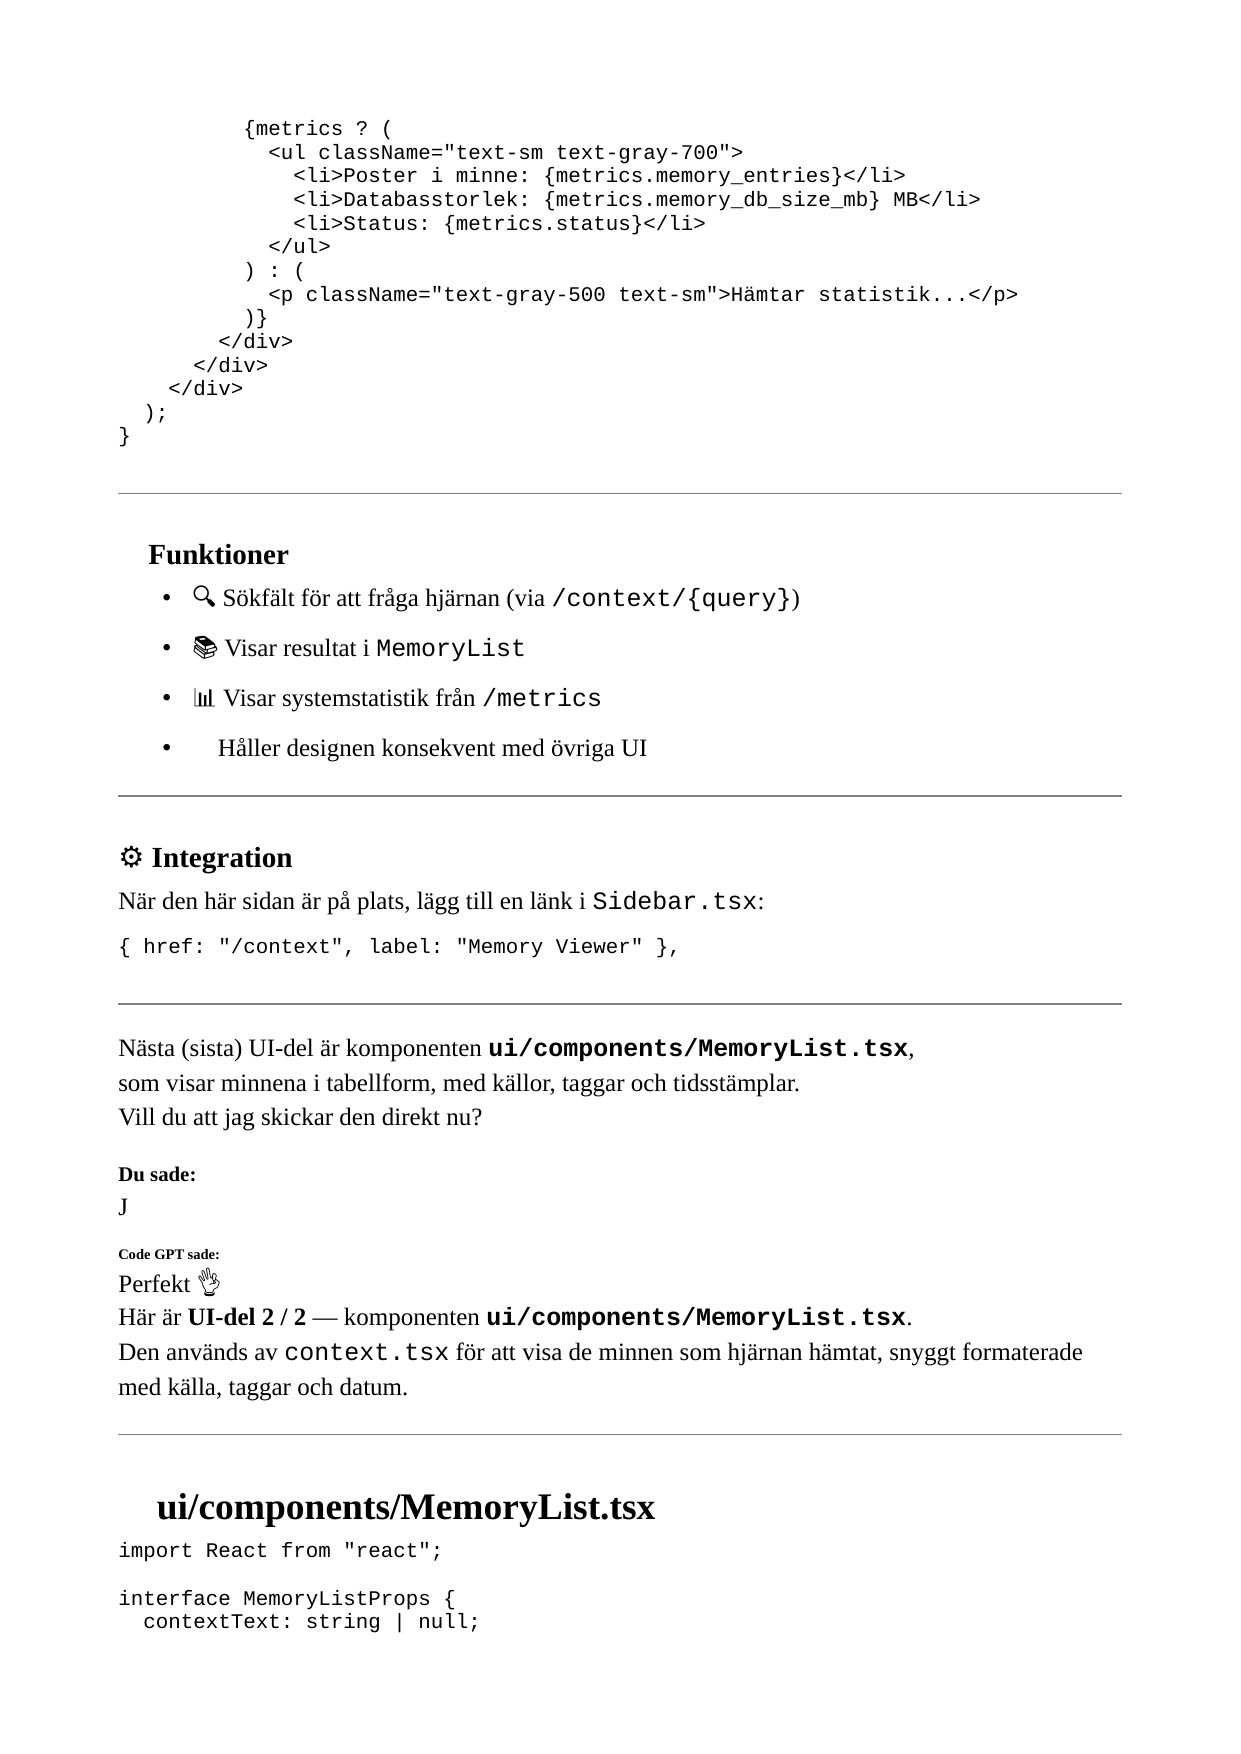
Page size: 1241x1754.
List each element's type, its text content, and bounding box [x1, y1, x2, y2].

subtitle Code GPT sade: [118, 1246, 1122, 1263]
text Nästa (sista) UI-del är komponenten ui/components/MemoryList.tsx, som visar minnena i tabellform, med källor, taggar och tidsstämplar. Vill du att jag skickar den direkt nu? [118, 1033, 1122, 1130]
text { href: "/context", label: "Memory Viewer" }, [118, 936, 1122, 960]
text <p className="text-gray-500 text-sm">Hämtar statistik...</p> [118, 284, 1122, 307]
subtitle 💡 Funktioner [118, 537, 1122, 571]
list 📊 Visar systemstatistik från /metrics [162, 683, 1122, 714]
text <ul className="text-sm text-gray-700"> [118, 142, 1122, 165]
text contextText: string | null; [118, 1611, 1122, 1635]
list 🧱 Håller designen konsekvent med övriga UI [162, 733, 1122, 762]
text import React from "react"; [118, 1540, 1122, 1564]
subtitle ⚙️ Integration [118, 840, 1122, 873]
text ); [118, 402, 1122, 426]
text </div> [118, 354, 1122, 378]
text <li>Status: {metrics.status}</li> [118, 213, 1122, 236]
text <li>Poster i minne: {metrics.memory_entries}</li> [118, 165, 1122, 189]
text ) : ( [118, 260, 1122, 284]
text } [118, 426, 1122, 449]
text </ul> [118, 236, 1122, 260]
text J [118, 1192, 1122, 1221]
text När den här sidan är på plats, lägg till en länk i Sidebar.tsx: [118, 886, 1122, 917]
text interface MemoryListProps { [118, 1588, 1122, 1611]
list 🔍 Sökfält för att fråga hjärnan (via /context/{query}) [162, 583, 1122, 614]
list 📚 Visar resultat i MemoryList [162, 633, 1122, 664]
text <li>Databasstorlek: {metrics.memory_db_size_mb} MB</li> [118, 189, 1122, 213]
text {metrics ? ( [118, 118, 1122, 142]
text Perfekt 👌 Här är UI-del 2 / 2 — komponenten ui/components/MemoryList.tsx. Den används av context.tsx för att visa de minnen som hjärnan hämtat, snyggt formaterade med källa, taggar och datum. [118, 1269, 1122, 1401]
text </div> [118, 331, 1122, 354]
subtitle Du sade: [118, 1162, 1122, 1186]
text </div> [118, 378, 1122, 402]
subtitle 🧩 ui/components/MemoryList.tsx [118, 1485, 1122, 1528]
text )} [118, 307, 1122, 331]
